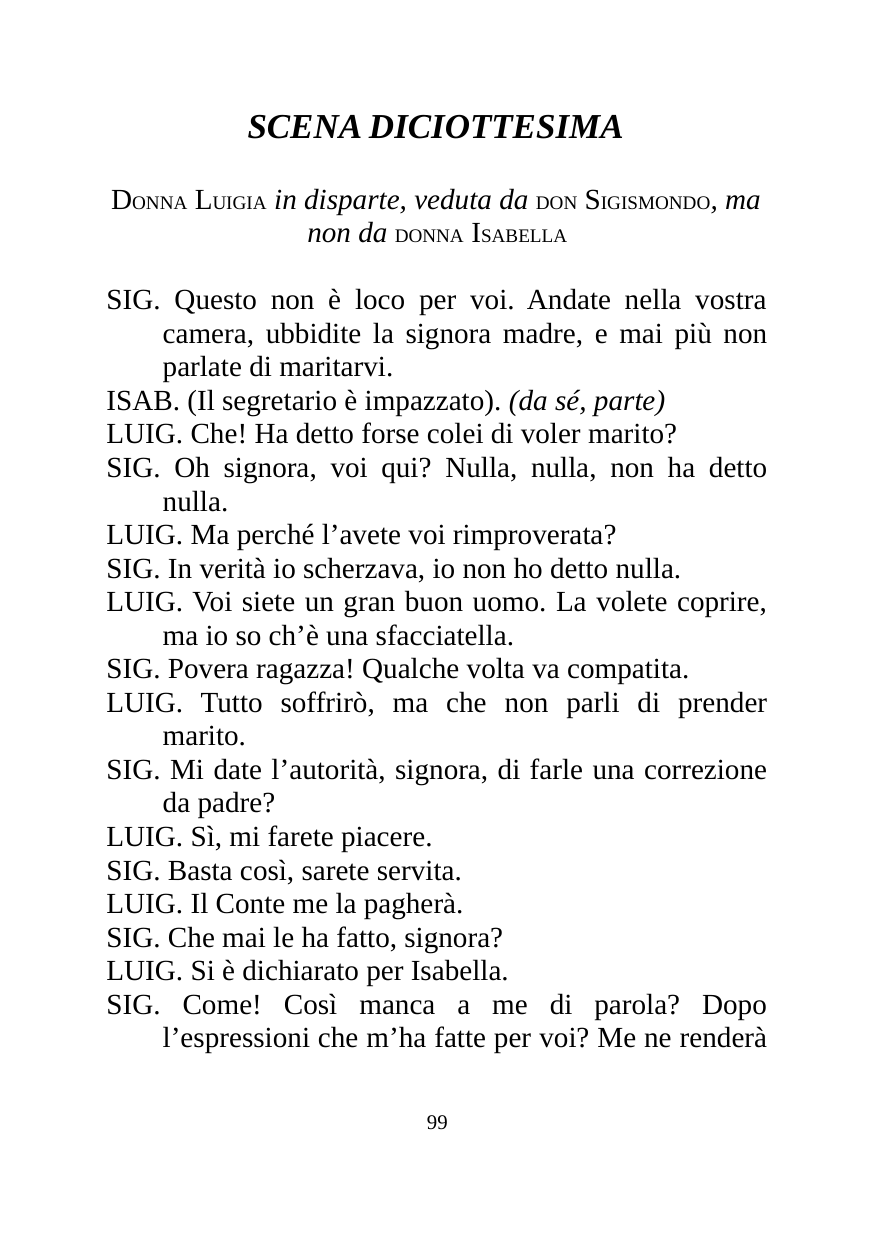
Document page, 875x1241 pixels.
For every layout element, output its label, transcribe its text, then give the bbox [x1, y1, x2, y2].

text LUIG. Che! Ha detto forse colei di voler marito? [106, 417, 768, 450]
text LUIG. Il Conte me la pagherà. [106, 886, 768, 920]
text ISAB. (Il segretario è impazzato). (da sé, parte) [106, 383, 768, 417]
text SIG. Povera ragazza! Qualche volta va compatita. [106, 651, 768, 685]
text LUIG. Tutto soffrirò, ma che non parli di prender marito. [106, 685, 768, 752]
text LUIG. Voi siete un gran buon uomo. La volete coprire, ma io so ch’è una sfacciatella. [106, 584, 768, 651]
text SIG. Mi date l’autorità, signora, di farle una correzione da padre? [106, 752, 768, 819]
text LUIG. Si è dichiarato per Isabella. [106, 953, 768, 987]
text LUIG. Sì, mi farete piacere. [106, 819, 768, 853]
text LUIG. Ma perché l’avete voi rimproverata? [106, 517, 768, 551]
text Donna Luigia in disparte, veduta da don Sigismondo, ma non da donna Isabella [106, 182, 768, 249]
text SIG. In verità io scherzava, io non ho detto nulla. [106, 551, 768, 584]
text SIG. Basta così, sarete servita. [106, 853, 768, 886]
text SIG. Come! Così manca a me di parola? Dopo l’espressioni che m’ha fatte per voi? Me ne renderà [106, 987, 768, 1054]
text SIG. Questo non è loco per voi. Andate nella vostra camera, ubbidite la signora madre, e mai più non parlate di maritarvi. [106, 282, 768, 383]
text SIG. Che mai le ha fatto, signora? [106, 920, 768, 953]
text SIG. Oh signora, voi qui? Nulla, nulla, non ha detto nulla. [106, 450, 768, 517]
subtitle SCENA DICIOTTESIMA [106, 106, 768, 146]
